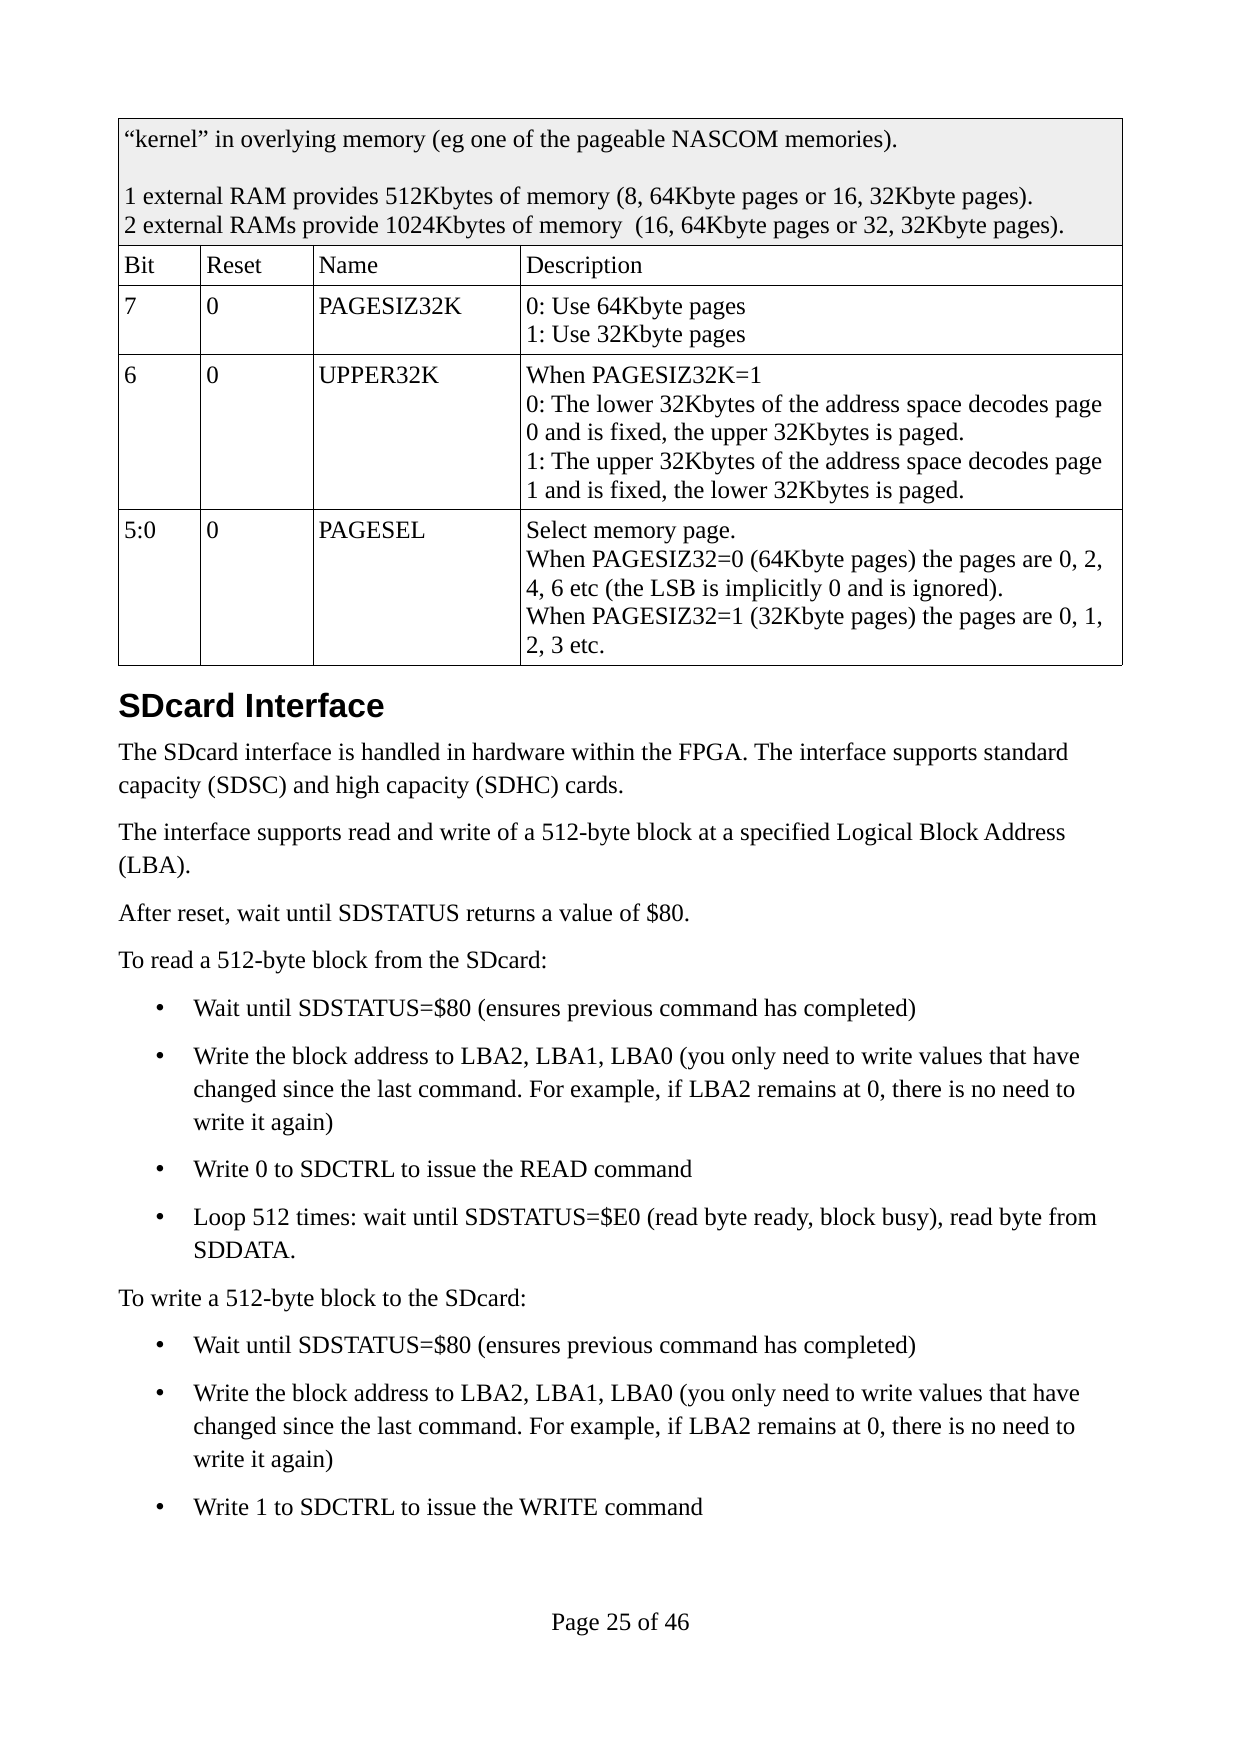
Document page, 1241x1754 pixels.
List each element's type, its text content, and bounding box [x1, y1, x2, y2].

table_cell PAGESIZ32K [314, 286, 520, 354]
list Write the block address to LBA2, LBA1, LBA0 (you only need to write values that have changed since the last command. For example, if LBA2 remains at 0, there is no need to write it again) [156, 1378, 1122, 1473]
table_cell Name [314, 246, 520, 285]
table_cell Select memory page. When PAGESIZ32=0 (64Kbyte pages) the pages are 0, 2, 4, 6 etc (the LSB is implicitly 0 and is ignored). When PAGESIZ32=1 (32Kbyte pages) the pages are 0, 1, 2, 3 etc. [521, 510, 1122, 665]
table_cell 0: Use 64Kbyte pages 1: Use 32Kbyte pages [521, 286, 1122, 354]
table_cell 0 [201, 286, 313, 354]
text After reset, wait until SDSTATUS returns a value of $80. [118, 898, 1122, 927]
text The interface supports read and write of a 512-byte block at a specified Logical Block Address (LBA). [118, 817, 1122, 879]
text To write a 512-byte block to the SDcard: [118, 1283, 1122, 1311]
table_cell 5:0 [119, 510, 200, 665]
list Wait until SDSTATUS=$80 (ensures previous command has completed) [156, 993, 1122, 1022]
list Write 0 to SDCTRL to issue the READ command [156, 1154, 1122, 1183]
table_cell Description [521, 246, 1122, 285]
table_cell 6 [119, 355, 200, 509]
table_cell Bit [119, 246, 200, 285]
table_cell PAGESEL [314, 510, 520, 665]
subtitle SDcard Interface [118, 686, 1122, 724]
table_cell 0 [201, 355, 313, 509]
text To read a 512-byte block from the SDcard: [118, 946, 1122, 974]
table_header “kernel” in overlying memory (eg one of the pageable NASCOM memories). 1 external RAM provides 512Kbytes of memory (8, 64Kbyte pages or 16, 32Kbyte pages). 2 external RAMs provide 1024Kbytes of memory (16, 64Kbyte pages or 32, 32Kbyte pages). [119, 119, 1122, 245]
table_cell 7 [119, 286, 200, 354]
table_cell UPPER32K [314, 355, 520, 509]
text The SDcard interface is handled in hardware within the FPGA. The interface supports standard capacity (SDSC) and high capacity (SDHC) cards. [118, 737, 1122, 798]
table_cell 0 [201, 510, 313, 665]
list Write 1 to SDCTRL to issue the WRITE command [156, 1492, 1122, 1520]
table_cell When PAGESIZ32K=1 0: The lower 32Kbytes of the address space decodes page 0 and is fixed, the upper 32Kbytes is paged. 1: The upper 32Kbytes of the address space decodes page 1 and is fixed, the lower 32Kbytes is paged. [521, 355, 1122, 509]
table_cell Reset [201, 246, 313, 285]
list Write the block address to LBA2, LBA1, LBA0 (you only need to write values that have changed since the last command. For example, if LBA2 remains at 0, there is no need to write it again) [156, 1041, 1122, 1136]
list Wait until SDSTATUS=$80 (ensures previous command has completed) [156, 1330, 1122, 1359]
list Loop 512 times: wait until SDSTATUS=$E0 (read byte ready, block busy), read byte from SDDATA. [156, 1202, 1122, 1264]
